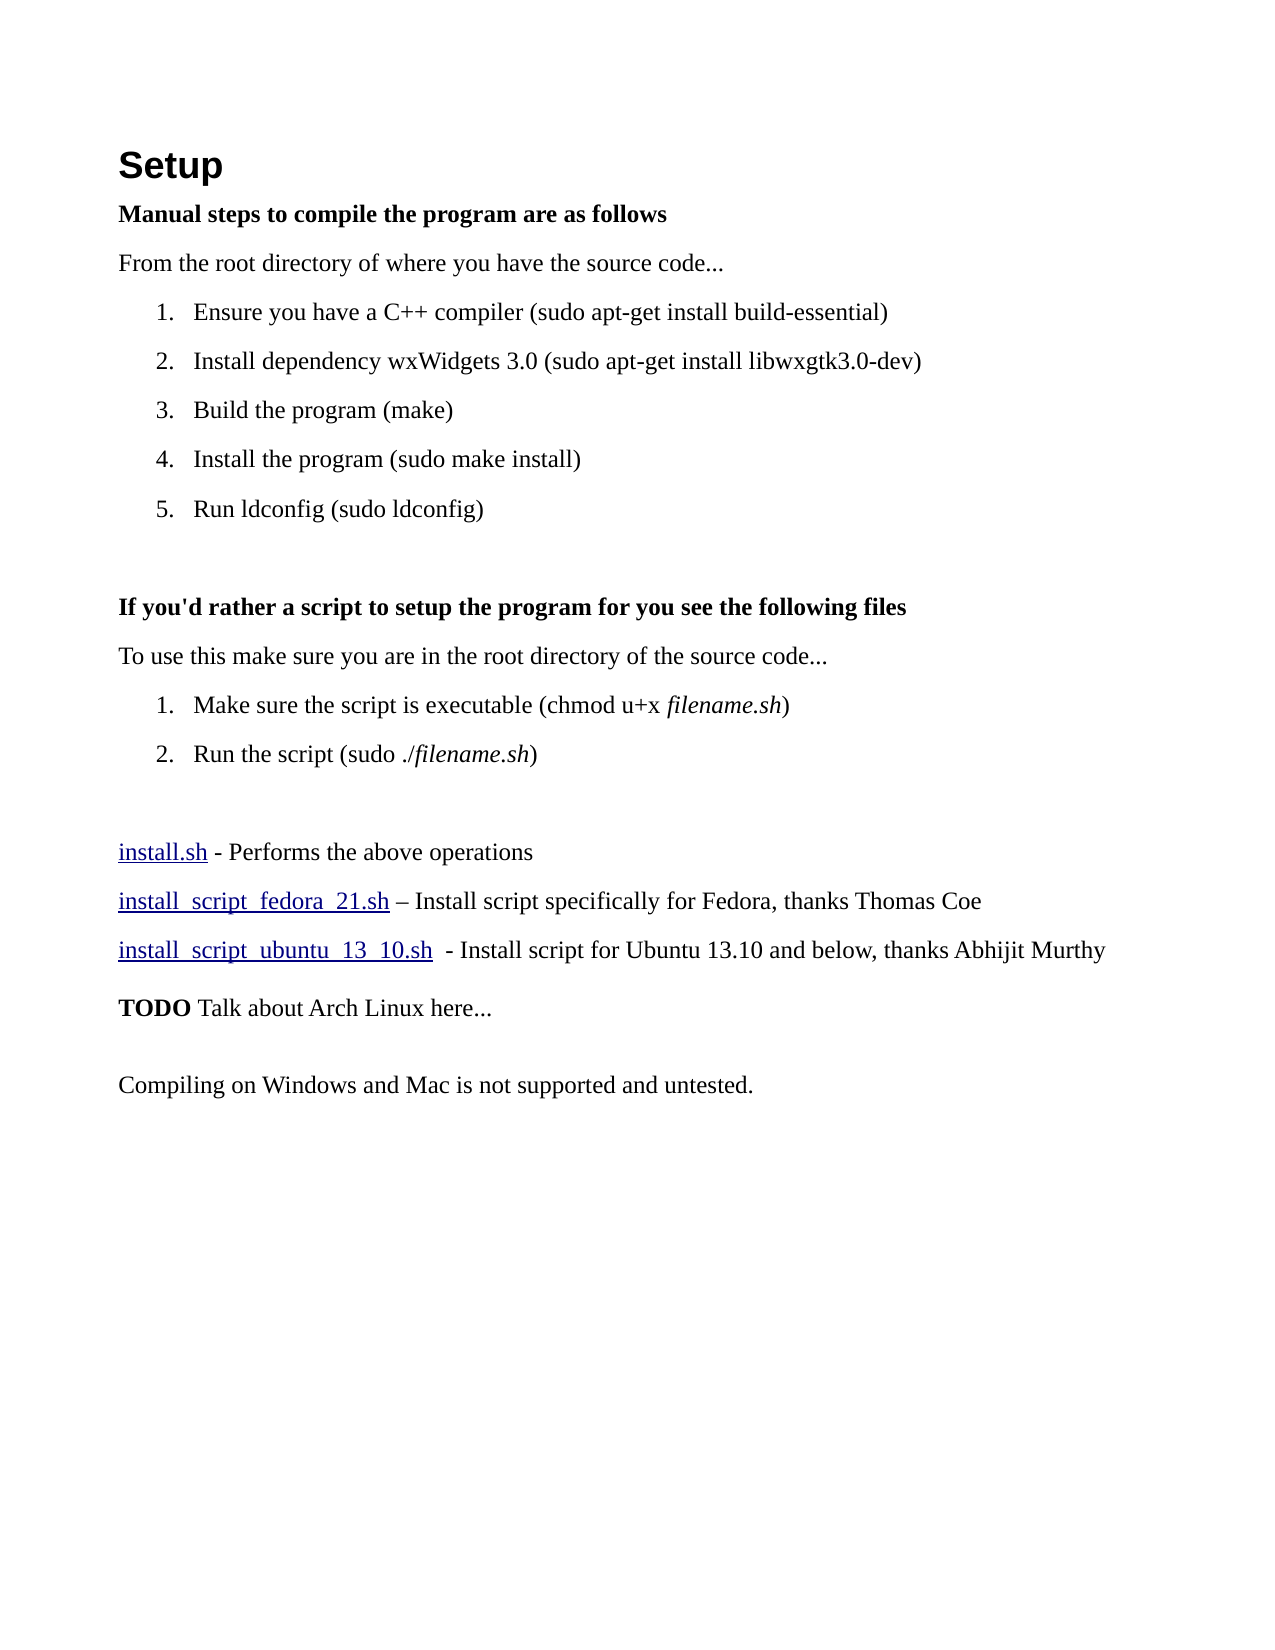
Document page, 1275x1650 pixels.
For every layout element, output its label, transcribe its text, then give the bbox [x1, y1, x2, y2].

list Make sure the script is executable (chmod u+x filename.sh) [156, 690, 1157, 719]
text install_script_fedora_21.sh – Install script specifically for Fedora, thanks Thomas Coe [118, 886, 1157, 915]
text If you'd rather a script to setup the program for you see the following files [118, 592, 1157, 621]
text To use this make sure you are in the root directory of the source code... [118, 641, 1157, 669]
text install_script_ubuntu_13_10.sh - Install script for Ubuntu 13.10 and below, thanks Abhijit Murthy [118, 935, 1157, 964]
list Ensure you have a C++ compiler (sudo apt-get install build-essential) [156, 297, 1157, 326]
list Build the program (make) [156, 396, 1157, 424]
list Install the program (sudo make install) [156, 444, 1157, 473]
list Run ldconfig (sudo ldconfig) [156, 494, 1157, 522]
text Compiling on Windows and Mac is not supported and untested. [118, 1071, 1157, 1099]
subtitle Setup [118, 143, 1157, 187]
text TODO Talk about Arch Linux here... [118, 993, 1157, 1021]
list Install dependency wxWidgets 3.0 (sudo apt-get install libwxgtk3.0-dev) [156, 346, 1157, 375]
text install.sh - Performs the above operations [118, 837, 1157, 866]
text From the root directory of where you have the source code... [118, 248, 1157, 277]
text Manual steps to compile the program are as follows [118, 199, 1157, 228]
list Run the script (sudo ./filename.sh) [156, 739, 1157, 768]
